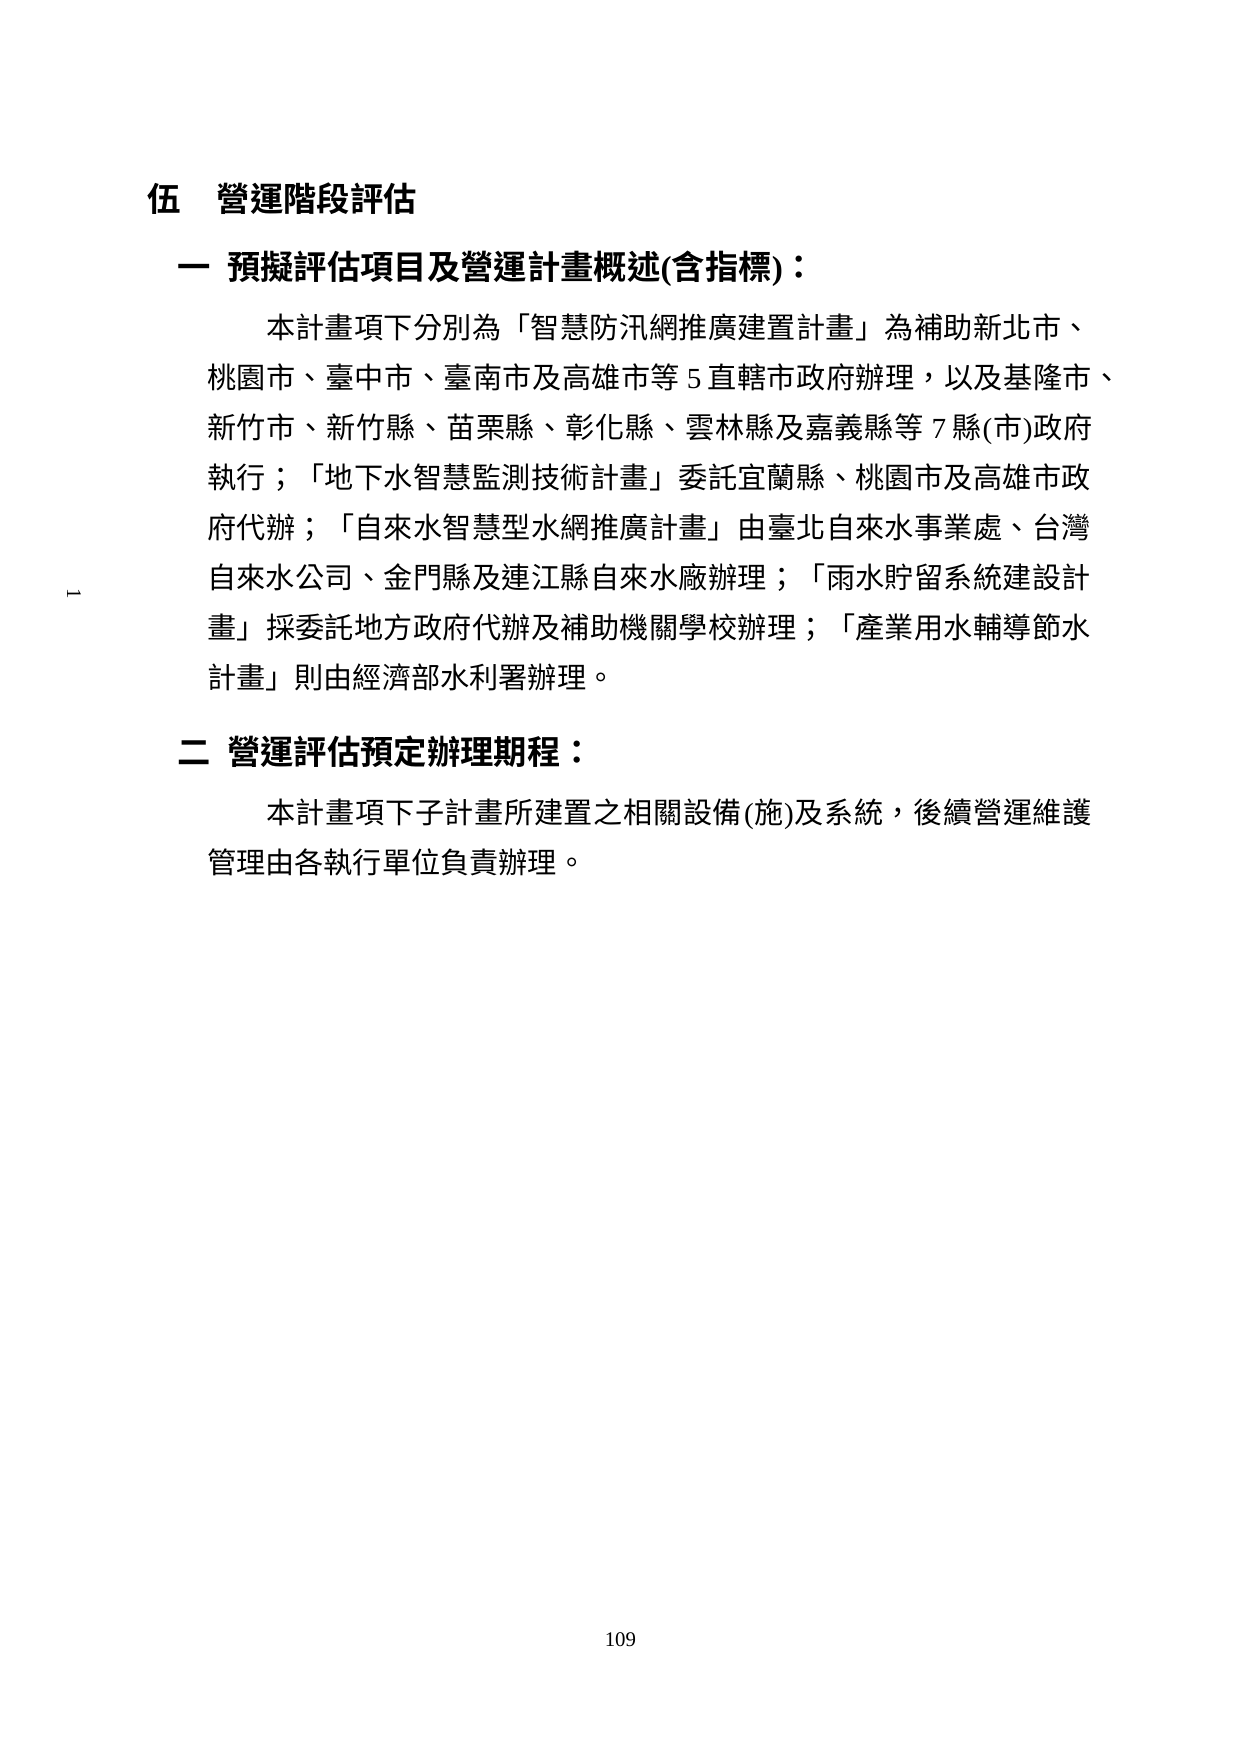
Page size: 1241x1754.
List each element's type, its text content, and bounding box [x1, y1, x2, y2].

subtitle 預擬評估項目及營運計畫概述(含指標)： [177, 231, 1092, 299]
text 本計畫項下分別為「智慧防汛網推廣建置計畫」為補助新北市、桃園市、臺中市、臺南市及高雄市等5直轄市政府辦理，以及基隆市、新竹市、新竹縣、苗栗縣、彰化縣、雲林縣及嘉義縣等7縣(市)政府執行；「地下水智慧監測技術計畫」委託宜蘭縣、桃園市及高雄市政府代辦；「自來水智慧型水網推廣計畫」由臺北自來水事業處、台灣自來水公司、金門縣及連江縣自來水廠辦理；「雨水貯留系統建設計畫」採委託地方政府代辦及補助機關學校辦理；「產業用水輔導節水計畫」則由經濟部水利署辦理。 [207, 299, 1092, 699]
subtitle 營運階段評估 [148, 163, 1092, 231]
text 本計畫項下子計畫所建置之相關設備(施)及系統，後續營運維護管理由各執行單位負責辦理。 [207, 783, 1092, 883]
subtitle 營運評估預定辦理期程： [177, 716, 1092, 783]
